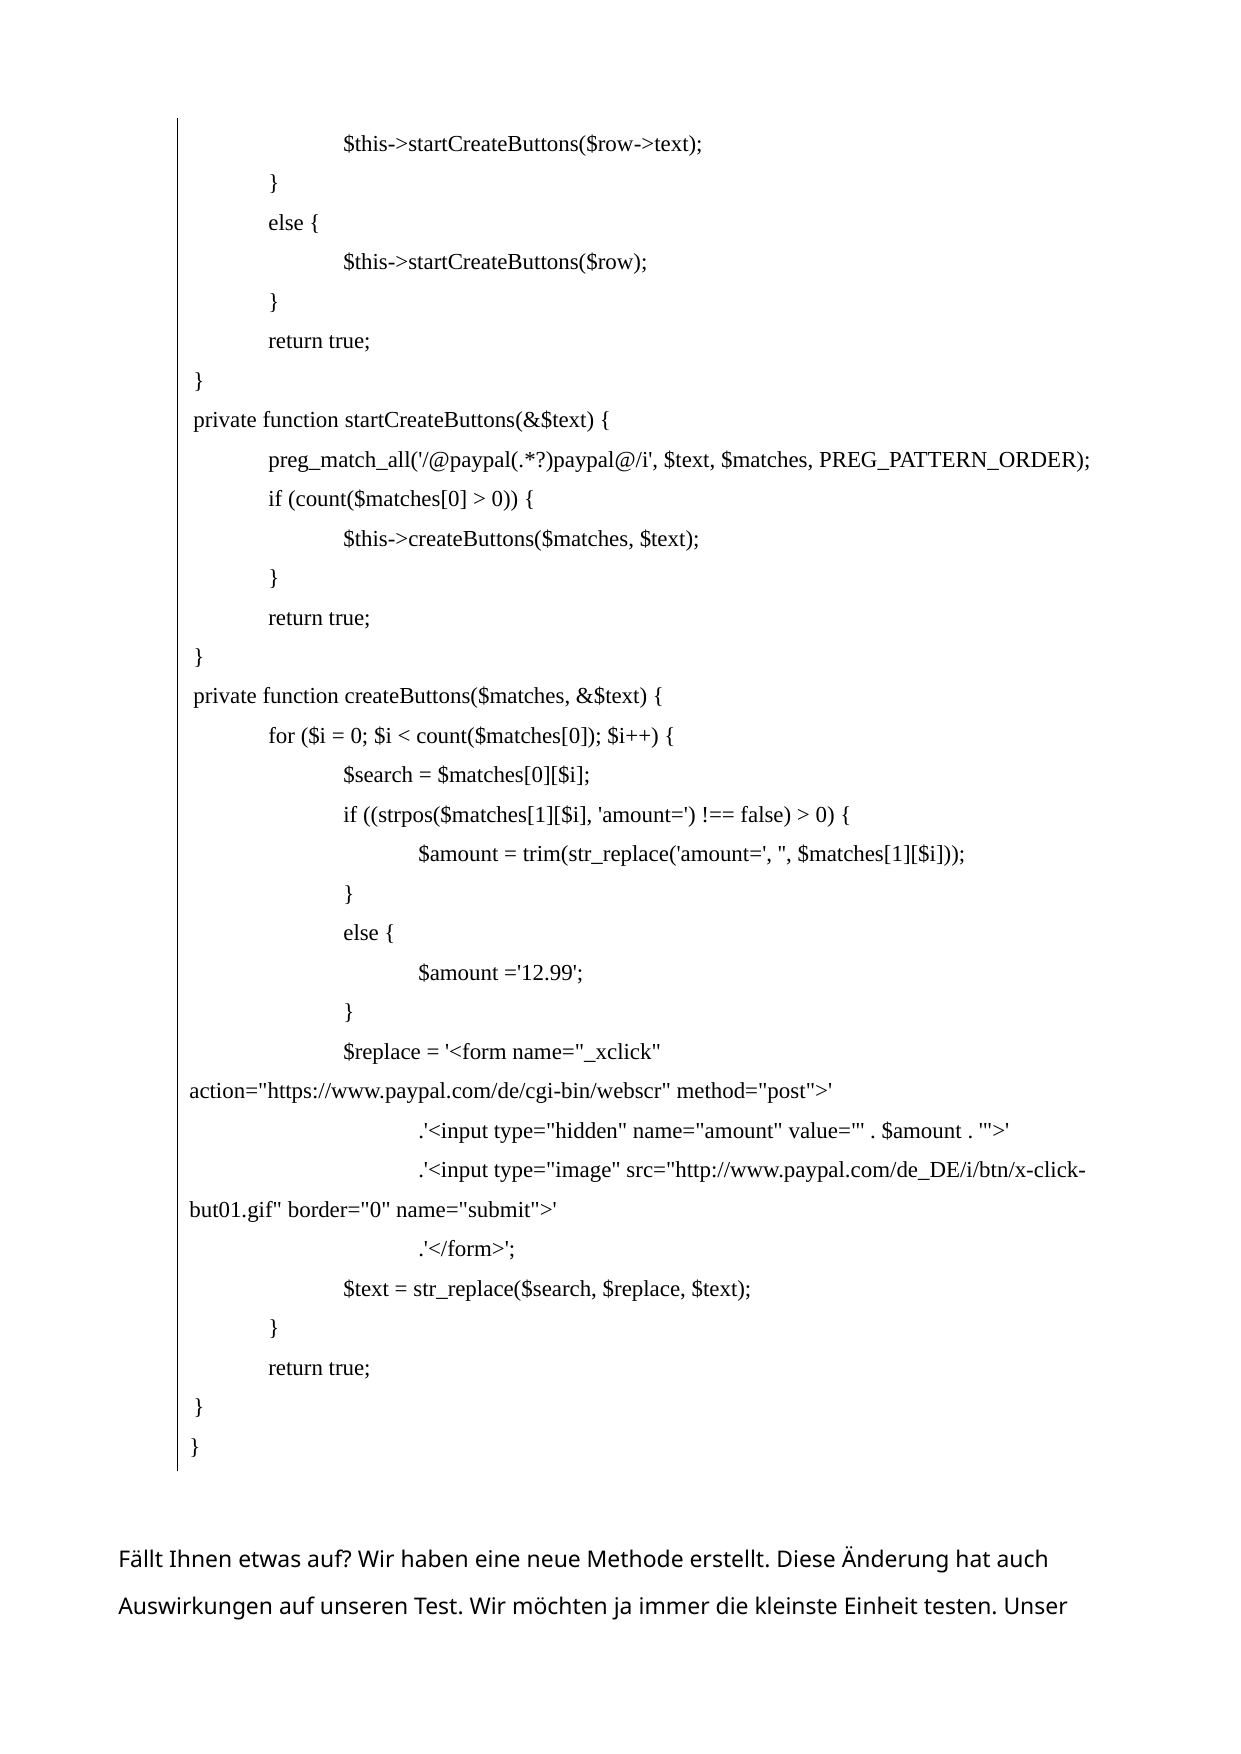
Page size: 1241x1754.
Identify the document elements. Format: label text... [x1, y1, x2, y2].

text $this->startCreateButtons($row->text); } else { $this->startCreateButtons($row); } return true; } private function startCreateButtons(&$text) { preg_match_all('/@paypal(.*?)paypal@/i', $text, $matches, PREG_PATTERN_ORDER); if (count($matches[0] > 0)) { $this->createButtons($matches, $text); } return true; } private function createButtons($matches, &$text) { for ($i = 0; $i < count($matches[0]); $i++) { $search = $matches[0][$i]; if ((strpos($matches[1][$i], 'amount=') !== false) > 0) { $amount = trim(str_replace('amount=', '', $matches[1][$i])); } else { $amount ='12.99'; } $replace = '<form name="_xclick" action="https://www.paypal.com/de/cgi-bin/webscr" method="post">' .'<input type="hidden" name="amount" value="' . $amount . '">' .'<input type="image" src="http://www.paypal.com/de_DE/i/btn/x-click-but01.gif" border="0" name="submit">' .'</form>'; $text = str_replace($search, $replace, $text); } return true; } } [178, 118, 1122, 1471]
text Fällt Ihnen etwas auf? Wir haben eine neue Methode erstellt. Diese Änderung hat auch Auswirkungen auf unseren Test. Wir möchten ja immer die kleinste Einheit testen. Unser [118, 1543, 1122, 1621]
